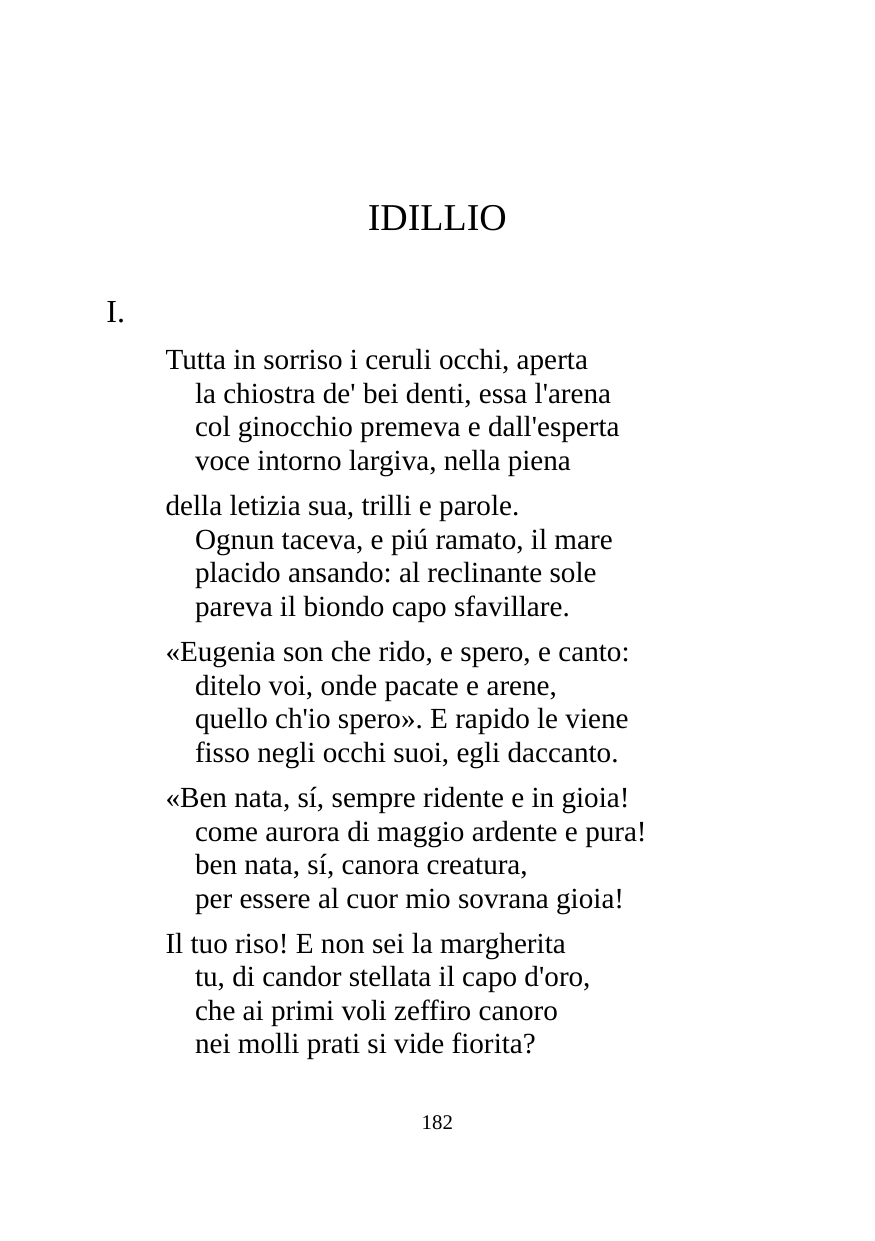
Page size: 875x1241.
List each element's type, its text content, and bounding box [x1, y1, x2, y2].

text della letizia sua, trilli e parole. Ognun taceva, e piú ramato, il mare placido ansando: al reclinante sole pareva il biondo capo sfavillare. [165, 488, 768, 622]
text «Ben nata, sí, sempre ridente e in gioia! come aurora di maggio ardente e pura! ben nata, sí, canora creatura, per essere al cuor mio sovrana gioia! [165, 780, 768, 914]
text «Eugenia son che rido, e spero, e canto: ditelo voi, onde pacate e arene, quello ch'io spero». E rapido le viene fisso negli occhi suoi, egli daccanto. [165, 634, 768, 768]
subtitle IDILLIO [106, 195, 768, 238]
subtitle I. [106, 293, 768, 330]
text Il tuo riso! E non sei la margherita tu, di candor stellata il capo d'oro, che ai primi voli zeffiro canoro nei molli prati si vide fiorita? [165, 926, 768, 1060]
text Tutta in sorriso i ceruli occhi, aperta la chiostra de' bei denti, essa l'arena col ginocchio premeva e dall'esperta voce intorno largiva, nella piena [165, 342, 768, 476]
